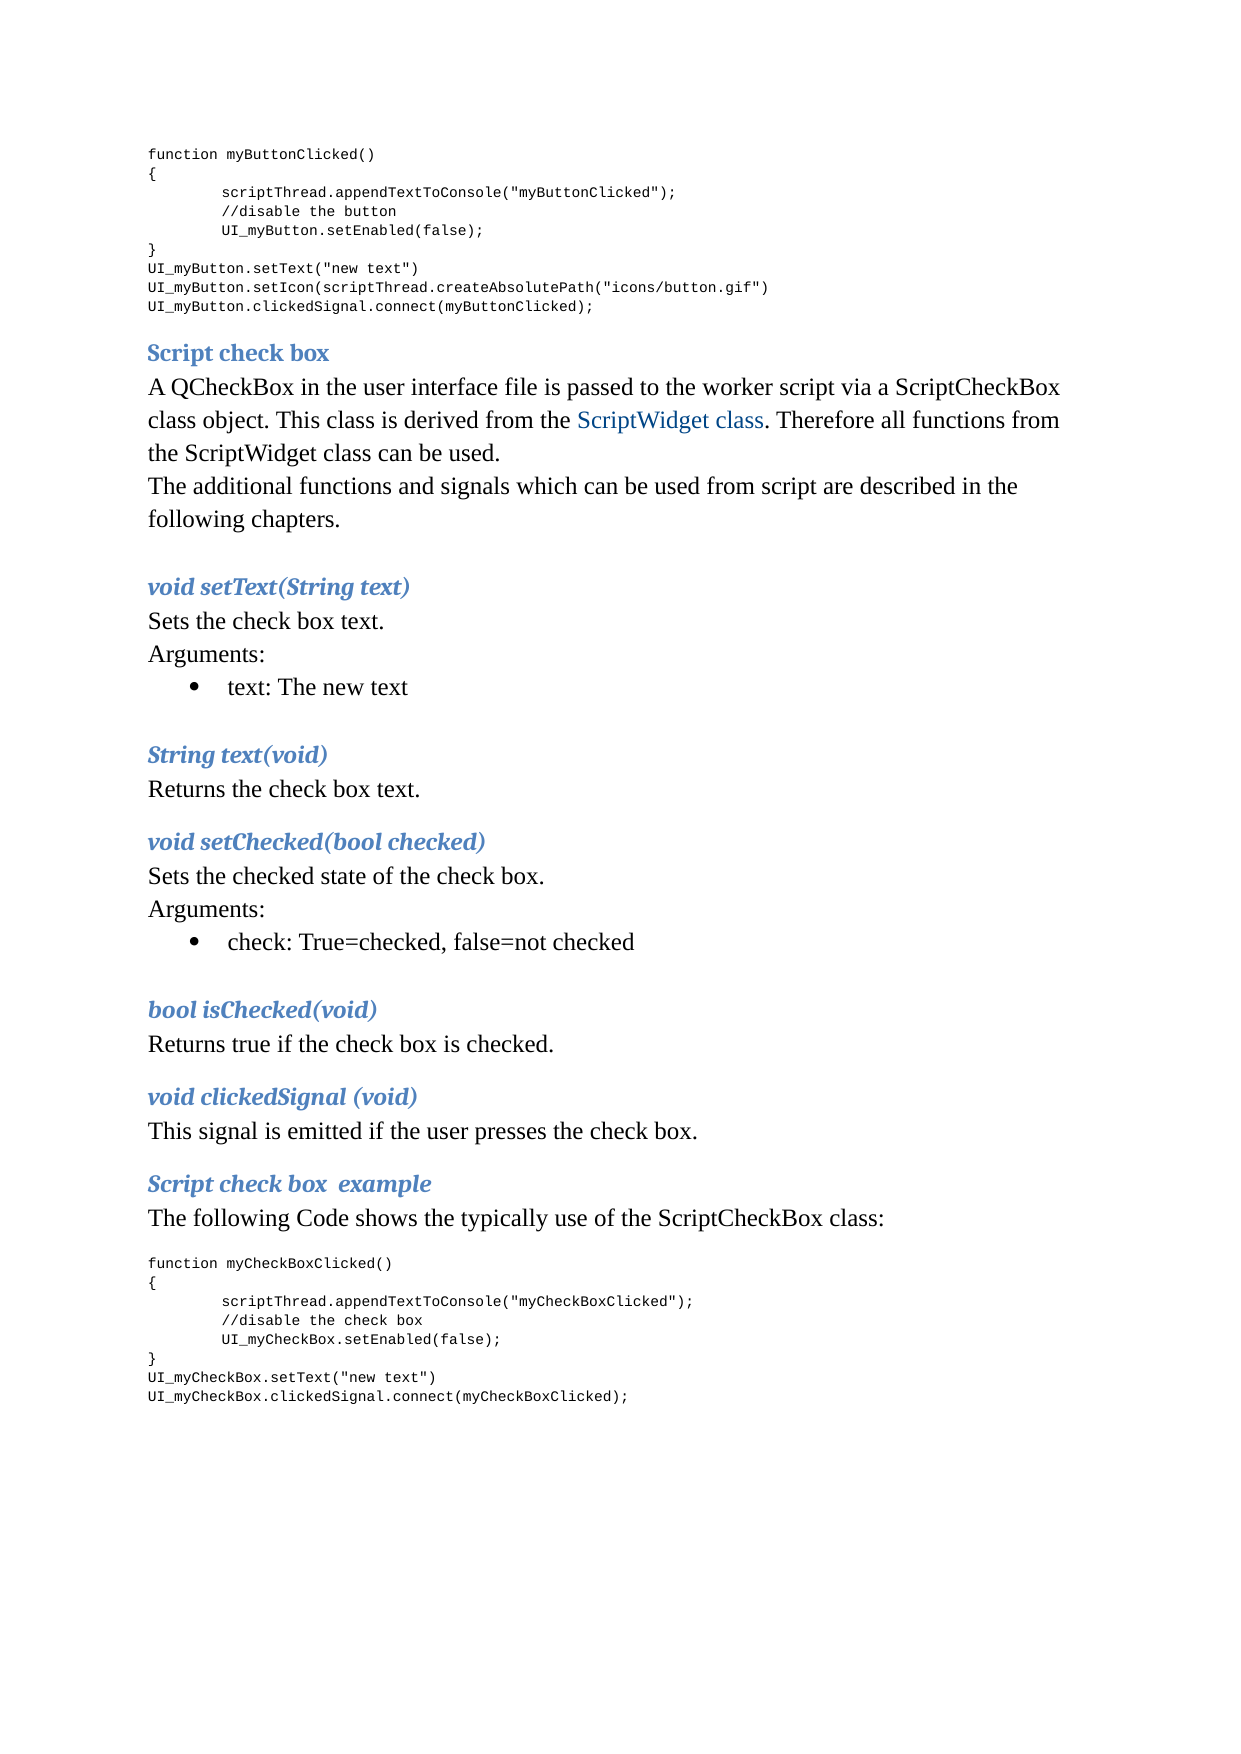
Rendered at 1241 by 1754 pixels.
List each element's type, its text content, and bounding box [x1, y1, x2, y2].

text scriptThread.appendTextToConsole("myCheckBoxClicked"); [148, 1294, 1093, 1311]
text } [148, 1351, 1093, 1368]
text Arguments: [148, 639, 1093, 668]
list text: The new text [190, 672, 1093, 701]
text //disable the button [148, 204, 1093, 221]
text } [148, 242, 1093, 259]
subtitle Script check box example [148, 1170, 1093, 1198]
text The following Code shows the typically use of the ScriptCheckBox class: [148, 1203, 1093, 1232]
text UI_myButton.setIcon(scriptThread.createAbsolutePath("icons/button.gif") [148, 280, 1093, 297]
text A QCheckBox in the user interface file is passed to the worker script via a ScriptCheckBox class object. This class is derived from the ScriptWidget class. Therefore all functions from the ScriptWidget class can be used. [148, 372, 1093, 467]
subtitle void setChecked(bool checked) [148, 828, 1093, 857]
text This signal is emitted if the user presses the check box. [148, 1116, 1093, 1145]
text function myButtonClicked() [148, 148, 1093, 164]
text { [148, 167, 1093, 183]
subtitle void setText(String text) [148, 573, 1093, 602]
text UI_myCheckBox.clickedSignal.connect(myCheckBoxClicked); [148, 1389, 1093, 1406]
subtitle Script check box [148, 339, 1093, 368]
text Returns true if the check box is checked. [148, 1029, 1093, 1058]
subtitle bool isChecked(void) [148, 996, 1093, 1025]
subtitle void clickedSignal (void) [148, 1083, 1093, 1112]
text Sets the check box text. [148, 606, 1093, 635]
text Arguments: [148, 894, 1093, 923]
text //disable the check box [148, 1313, 1093, 1330]
subtitle String text(void) [148, 741, 1093, 770]
text UI_myButton.clickedSignal.connect(myButtonClicked); [148, 299, 1093, 316]
text UI_myButton.setEnabled(false); [148, 223, 1093, 240]
text { [148, 1276, 1093, 1292]
text UI_myButton.setText("new text") [148, 261, 1093, 278]
text function myCheckBoxClicked() [148, 1257, 1093, 1273]
text The additional functions and signals which can be used from script are described in the following chapters. [148, 471, 1093, 533]
text Sets the checked state of the check box. [148, 861, 1093, 890]
list check: True=checked, false=not checked [190, 927, 1093, 956]
text Returns the check box text. [148, 774, 1093, 803]
text UI_myCheckBox.setEnabled(false); [148, 1332, 1093, 1349]
text scriptThread.appendTextToConsole("myButtonClicked"); [148, 186, 1093, 202]
text UI_myCheckBox.setText("new text") [148, 1370, 1093, 1387]
